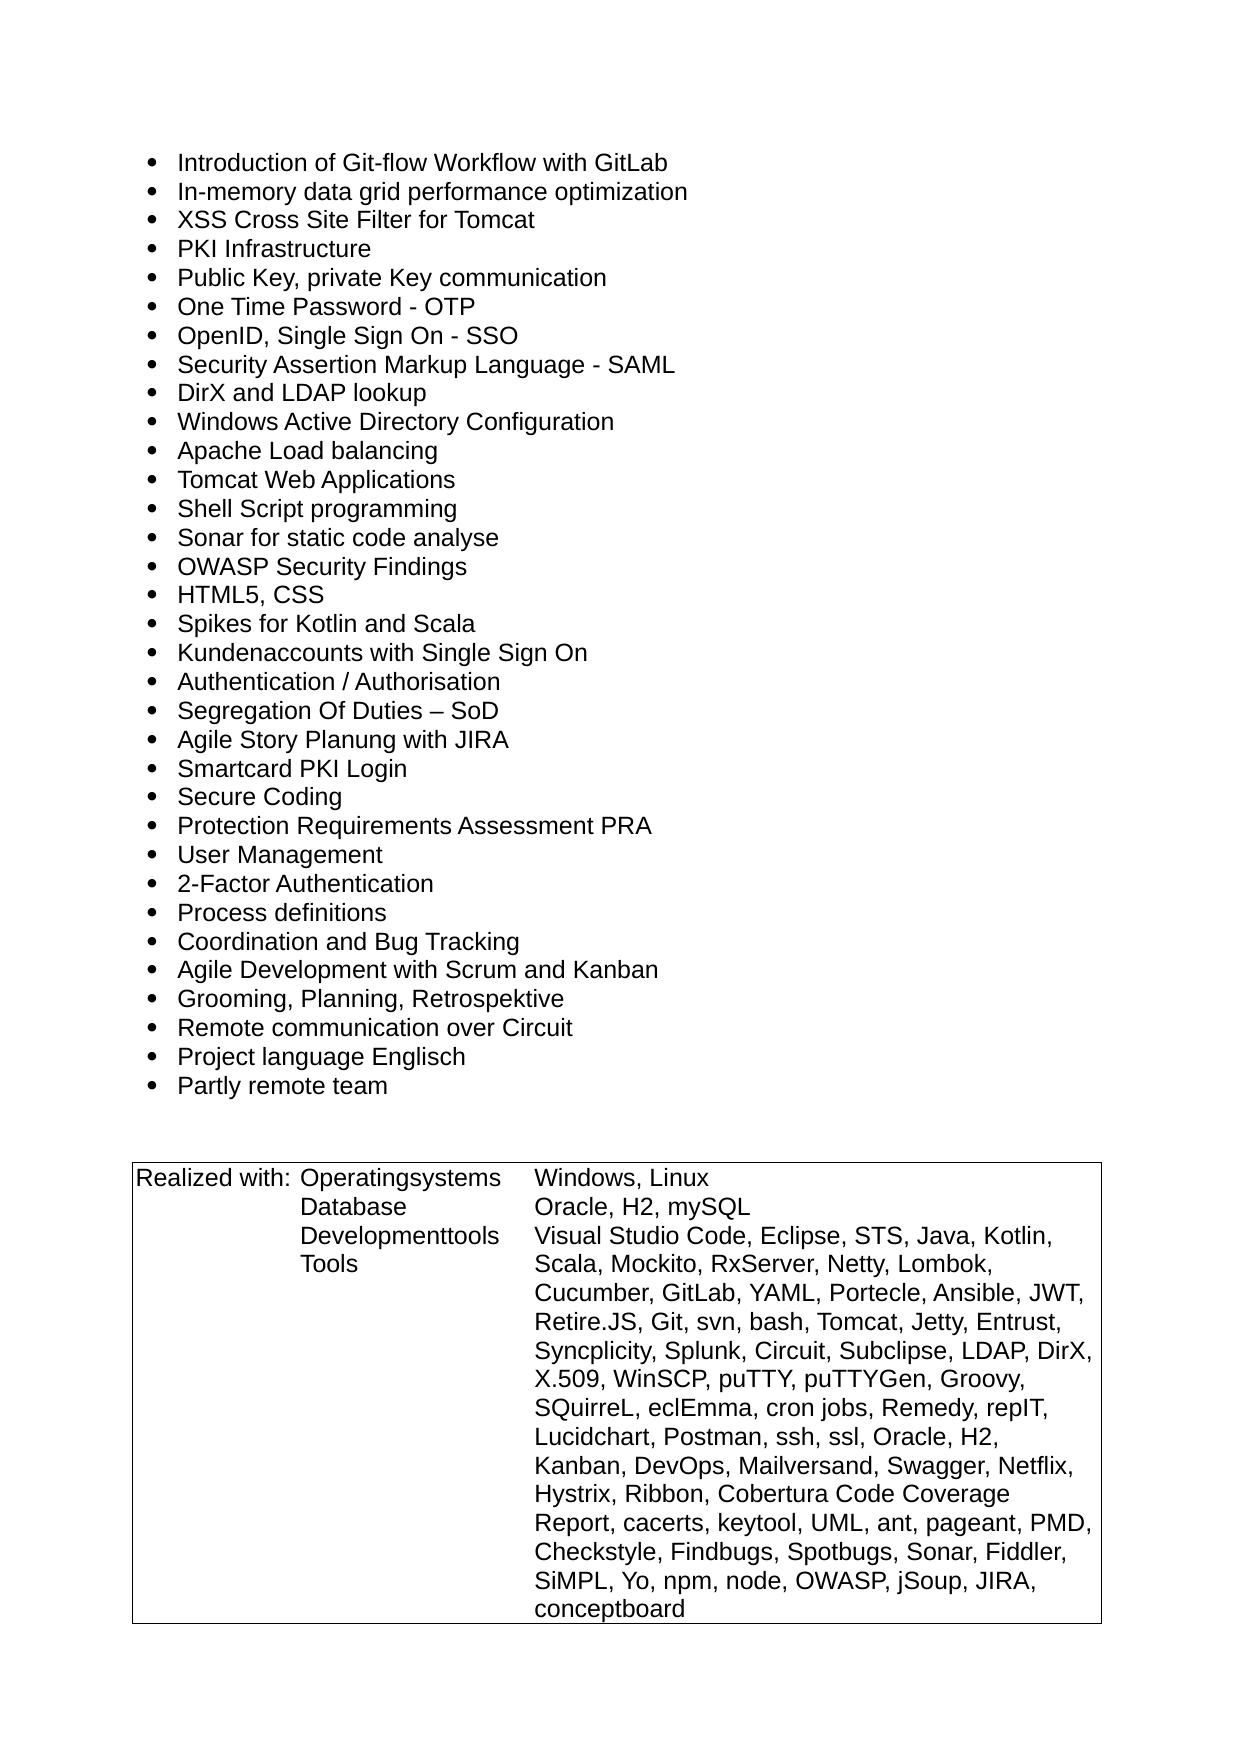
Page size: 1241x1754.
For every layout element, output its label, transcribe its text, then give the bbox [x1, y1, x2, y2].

list OWASP Security Findings [148, 552, 1104, 580]
list Coordination and Bug Tracking [148, 927, 1104, 956]
list Secure Coding [148, 782, 1104, 811]
table_header Realized with: [133, 1163, 297, 1221]
list In-memory data grid performance optimization [148, 176, 1104, 205]
list 2-Factor Authentication [148, 869, 1104, 898]
list DirX and LDAP lookup [148, 378, 1104, 407]
table_cell Developmenttools Tools [297, 1221, 531, 1623]
list Project language Englisch [148, 1042, 1104, 1071]
table_cell [133, 1221, 297, 1623]
list Remote communication over Circuit [148, 1013, 1104, 1042]
list Kundenaccounts with Single Sign On [148, 638, 1104, 667]
list Introduction of Git-flow Workflow with GitLab [148, 148, 1104, 176]
list Spikes for Kotlin and Scala [148, 609, 1104, 638]
list Security Assertion Markup Language - SAML [148, 349, 1104, 378]
list Segregation Of Duties – SoD [148, 696, 1104, 725]
list Sonar for static code analyse [148, 523, 1104, 552]
list Partly remote team [148, 1071, 1104, 1100]
list Authentication / Authorisation [148, 667, 1104, 696]
list HTML5, CSS [148, 580, 1104, 609]
list Windows Active Directory Configuration [148, 407, 1104, 436]
list One Time Password - OTP [148, 292, 1104, 321]
table_header Operatingsystems Database [297, 1163, 531, 1221]
table_cell Visual Studio Code, Eclipse, STS, Java, Kotlin, Scala, Mockito, RxServer, Netty, Lombok, Cucumber, GitLab, YAML, Portecle, Ansible, JWT, Retire.JS, Git, svn, bash, Tomcat, Jetty, Entrust, Syncplicity, Splunk, Circuit, Subclipse, LDAP, DirX, X.509, WinSCP, puTTY, puTTYGen, Groovy, SQuirreL, eclEmma, cron jobs, Remedy, repIT, Lucidchart, Postman, ssh, ssl, Oracle, H2, Kanban, DevOps, Mailversand, Swagger, Netflix, Hystrix, Ribbon, Cobertura Code Coverage Report, cacerts, keytool, UML, ant, pageant, PMD, Checkstyle, Findbugs, Spotbugs, Sonar, Fiddler, SiMPL, Yo, npm, node, OWASP, jSoup, JIRA, conceptboard [531, 1221, 1101, 1623]
list Shell Script programming [148, 494, 1104, 523]
list Agile Story Planung with JIRA [148, 725, 1104, 753]
list Tomcat Web Applications [148, 465, 1104, 494]
list Public Key, private Key communication [148, 263, 1104, 292]
list Smartcard PKI Login [148, 753, 1104, 782]
list Agile Development with Scrum and Kanban [148, 956, 1104, 984]
list XSS Cross Site Filter for Tomcat [148, 205, 1104, 234]
list Process definitions [148, 898, 1104, 927]
list Grooming, Planning, Retrospektive [148, 984, 1104, 1013]
list PKI Infrastructure [148, 234, 1104, 263]
list Protection Requirements Assessment PRA [148, 811, 1104, 840]
list OpenID, Single Sign On - SSO [148, 321, 1104, 349]
table_header Windows, Linux Oracle, H2, mySQL [531, 1163, 1101, 1221]
list User Management [148, 840, 1104, 869]
list Apache Load balancing [148, 436, 1104, 465]
